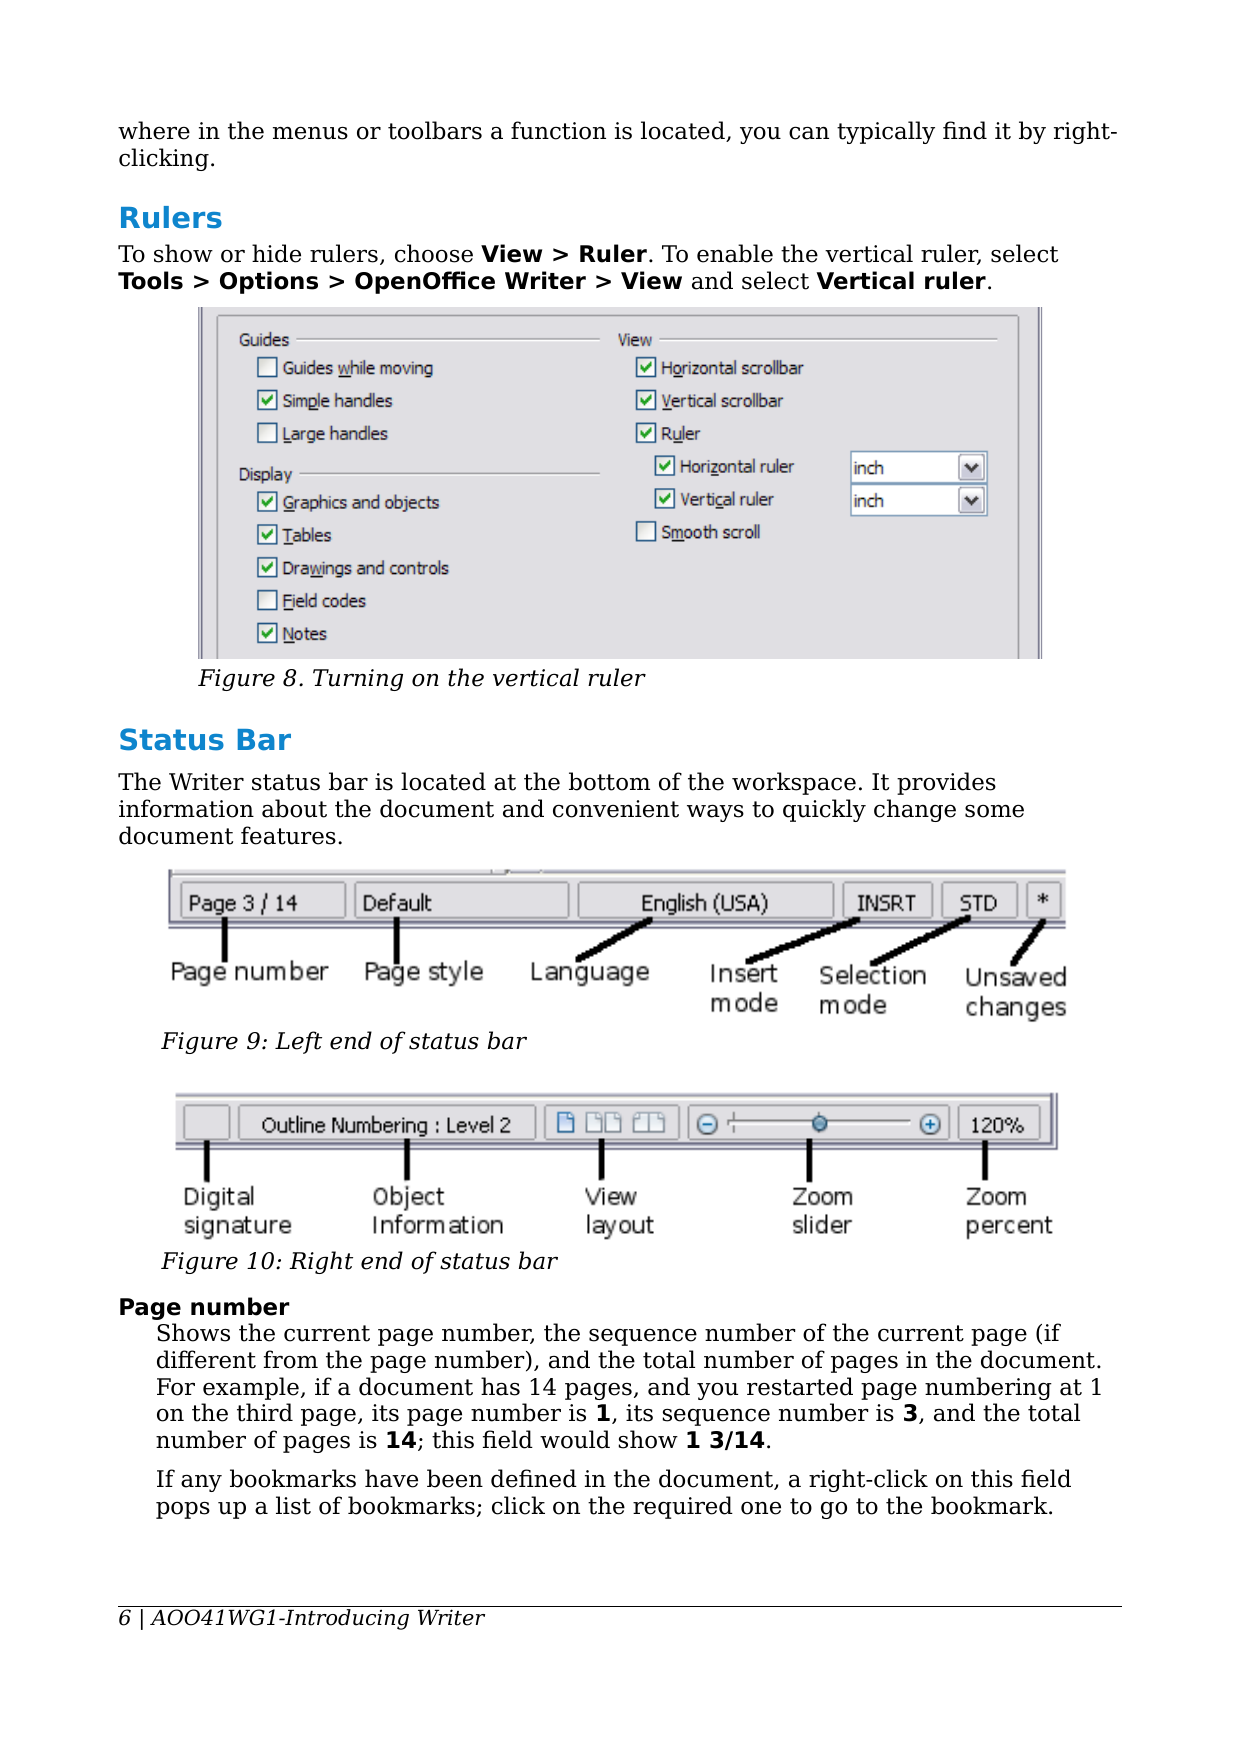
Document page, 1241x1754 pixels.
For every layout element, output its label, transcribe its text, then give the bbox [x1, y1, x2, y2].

text Figure 9: Left end of status bar [161, 1028, 1079, 1054]
text The Writer status bar is located at the bottom of the workspace. It provides information about the document and convenient ways to quickly change some document features. [118, 769, 1122, 849]
text Page number [118, 1294, 1122, 1320]
subtitle Status Bar [118, 723, 1122, 757]
text where in the menus or toolbars a function is located, you can typically find it by right-clicking. [118, 118, 1122, 171]
text Figure 8. Turning on the vertical ruler [198, 665, 1042, 692]
text To show or hide rulers, choose View > Ruler. To enable the vertical ruler, select Tools > Options > OpenOffice Writer > View and select Vertical ruler. [118, 241, 1122, 295]
text Figure 10: Right end of status bar [161, 1249, 1079, 1275]
text Shows the current page number, the sequence number of the current page (if different from the page number), and the total number of pages in the document. For example, if a document has 14 pages, and you restarted page numbering at 1 on the third page, its page number is 1, its sequence number is 3, and the total number of pages is 14; this field would show 1 3/14. [156, 1320, 1122, 1454]
picture [161, 862, 1079, 1028]
picture [161, 1079, 1079, 1249]
text If any bookmarks have been defined in the document, a right-click on this field pops up a list of bookmarks; click on the required one to go to the bookmark. [156, 1466, 1122, 1519]
subtitle Rulers [118, 201, 1122, 235]
picture [198, 307, 1043, 659]
